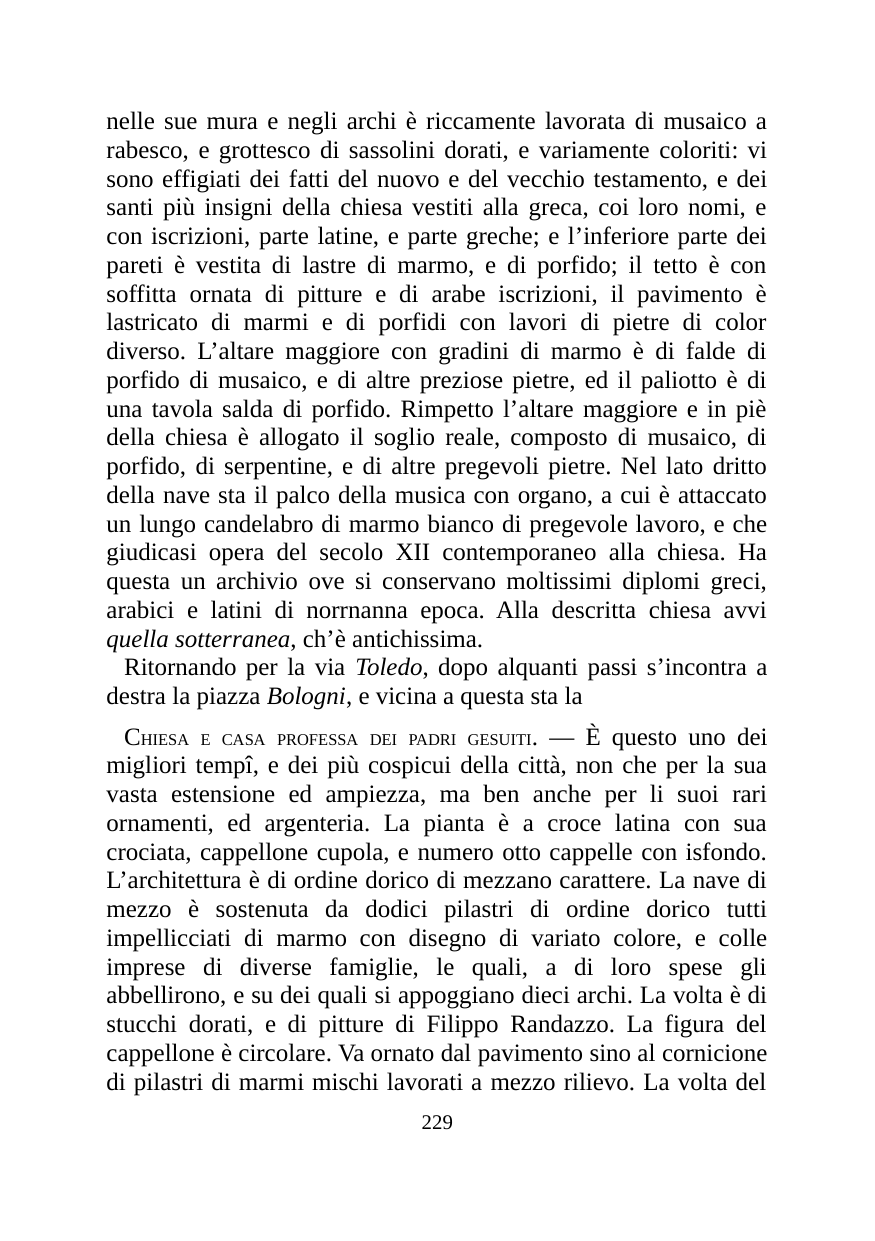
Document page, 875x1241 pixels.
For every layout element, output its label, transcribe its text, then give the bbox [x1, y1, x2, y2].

text Ritornando per la via Toledo, dopo alquanti passi s’incontra a destra la piazza Bologni, e vicina a questa sta la [106, 652, 768, 710]
text Chiesa e casa professa dei padri gesuiti. — È questo uno dei migliori tempî, e dei più cospicui della città, non che per la sua vasta estensione ed ampiezza, ma ben anche per li suoi rari ornamenti, ed argenteria. La pianta è a croce latina con sua crociata, cappellone cupola, e numero otto cappelle con isfondo. L’architettura è di ordine dorico di mezzano carattere. La nave di mezzo è sostenuta da dodici pilastri di ordine dorico tutti impellicciati di marmo con disegno di variato colore, e colle imprese di diverse famiglie, le quali, a di loro spese gli abbellirono, e su dei quali si appoggiano dieci archi. La volta è di stucchi dorati, e di pitture di Filippo Randazzo. La figura del cappellone è circolare. Va ornato dal pavimento sino al cornicione di pilastri di marmi mischi lavorati a mezzo rilievo. La volta del [106, 722, 768, 1096]
text nelle sue mura e negli archi è riccamente lavorata di musaico a rabesco, e grottesco di sassolini dorati, e variamente coloriti: vi sono effigiati dei fatti del nuovo e del vecchio testamento, e dei santi più insigni della chiesa vestiti alla greca, coi loro nomi, e con iscrizioni, parte latine, e parte greche; e l’inferiore parte dei pareti è vestita di lastre di marmo, e di porfido; il tetto è con soffitta ornata di pitture e di arabe iscrizioni, il pavimento è lastricato di marmi e di porfidi con lavori di pietre di color diverso. L’altare maggiore con gradini di marmo è di falde di porfido di musaico, e di altre preziose pietre, ed il paliotto è di una tavola salda di porfido. Rimpetto l’altare maggiore e in piè della chiesa è allogato il soglio reale, composto di musaico, di porfido, di serpentine, e di altre pregevoli pietre. Nel lato dritto della nave sta il palco della musica con organo, a cui è attaccato un lungo candelabro di marmo bianco di pregevole lavoro, e che giudicasi opera del secolo XII contemporaneo alla chiesa. Ha questa un archivio ove si conservano moltissimi diplomi greci, arabici e latini di norrnanna epoca. Alla descritta chiesa avvi quella sotterranea, ch’è antichissima. [106, 106, 768, 652]
